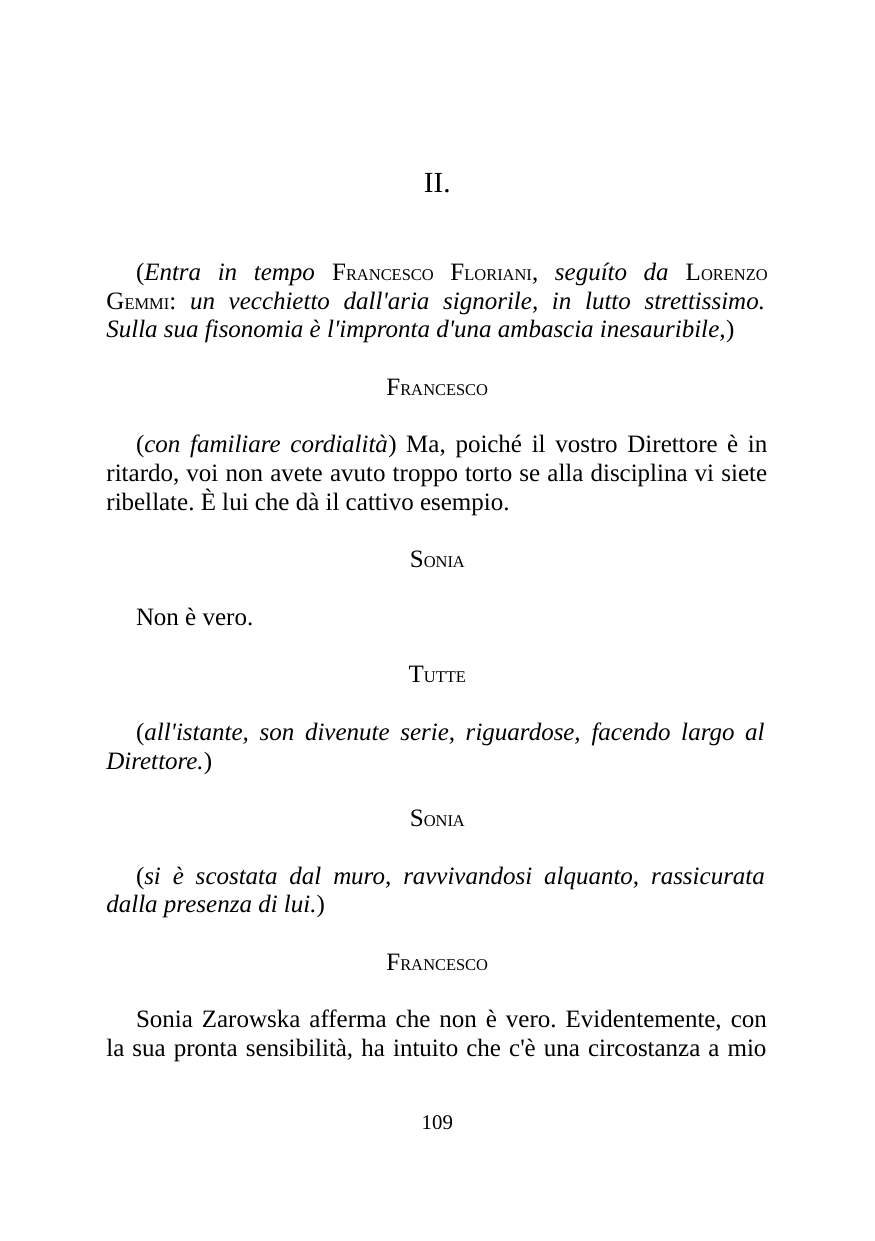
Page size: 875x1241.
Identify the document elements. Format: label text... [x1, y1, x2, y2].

text (all'istante, son divenute serie, riguardose, facendo largo al Direttore.) [106, 717, 768, 774]
text Francesco [106, 947, 768, 976]
text Francesco [106, 372, 768, 401]
text Sonia Zarowska afferma che non è vero. Evidentemente, con la sua pronta sensibilità, ha intuito che c'è una circostanza a mio [106, 1004, 768, 1062]
text Sonia [106, 803, 768, 832]
text (Entra in tempo Francesco Floriani, seguíto da Lorenzo Gemmi: un vecchietto dall'aria signorile, in lutto strettissimo. Sulla sua fisonomia è l'impronta d'una ambascia inesauribile,) [106, 257, 768, 343]
subtitle II. [106, 165, 768, 199]
text Tutte [106, 659, 768, 688]
text (si è scostata dal muro, ravvivandosi alquanto, rassicurata dalla presenza di lui.) [106, 861, 768, 918]
text (con familiare cordialità) Ma, poiché il vostro Direttore è in ritardo, voi non avete avuto troppo torto se alla disciplina vi siete ribellate. È lui che dà il cattivo esempio. [106, 429, 768, 516]
text Sonia [106, 544, 768, 573]
text Non è vero. [106, 602, 768, 631]
